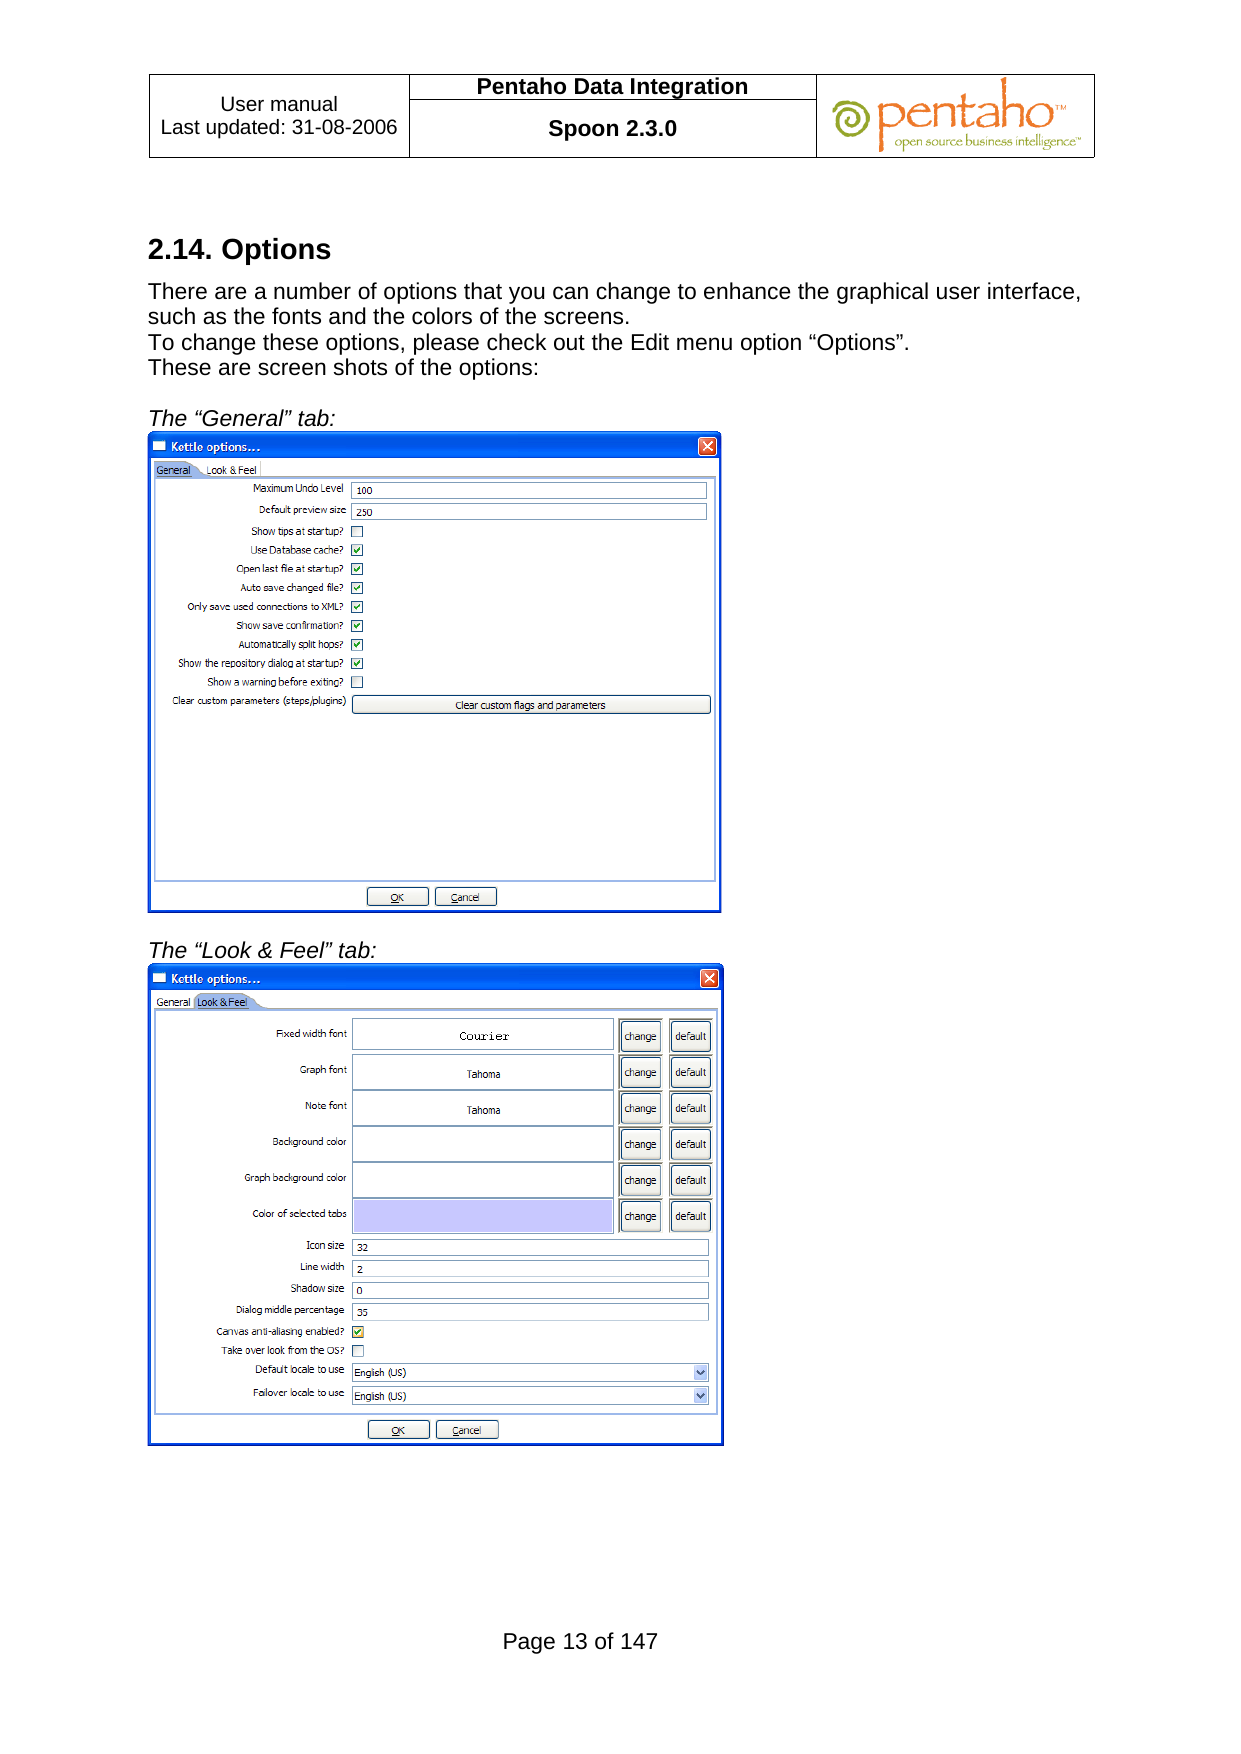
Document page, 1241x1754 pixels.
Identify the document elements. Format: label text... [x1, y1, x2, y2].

text To change these options, please check out the Edit menu option “Options”. [148, 329, 1092, 355]
picture [147, 963, 724, 1446]
text The “Look & Feel” tab: [148, 938, 1092, 963]
subtitle Options [148, 233, 1092, 266]
picture [147, 431, 722, 913]
text There are a number of options that you can change to enhance the graphical user interface, such as the fonts and the colors of the screens. [148, 278, 1092, 329]
text The “General” tab: [148, 406, 1092, 432]
text These are screen shots of the options: [148, 355, 1092, 381]
